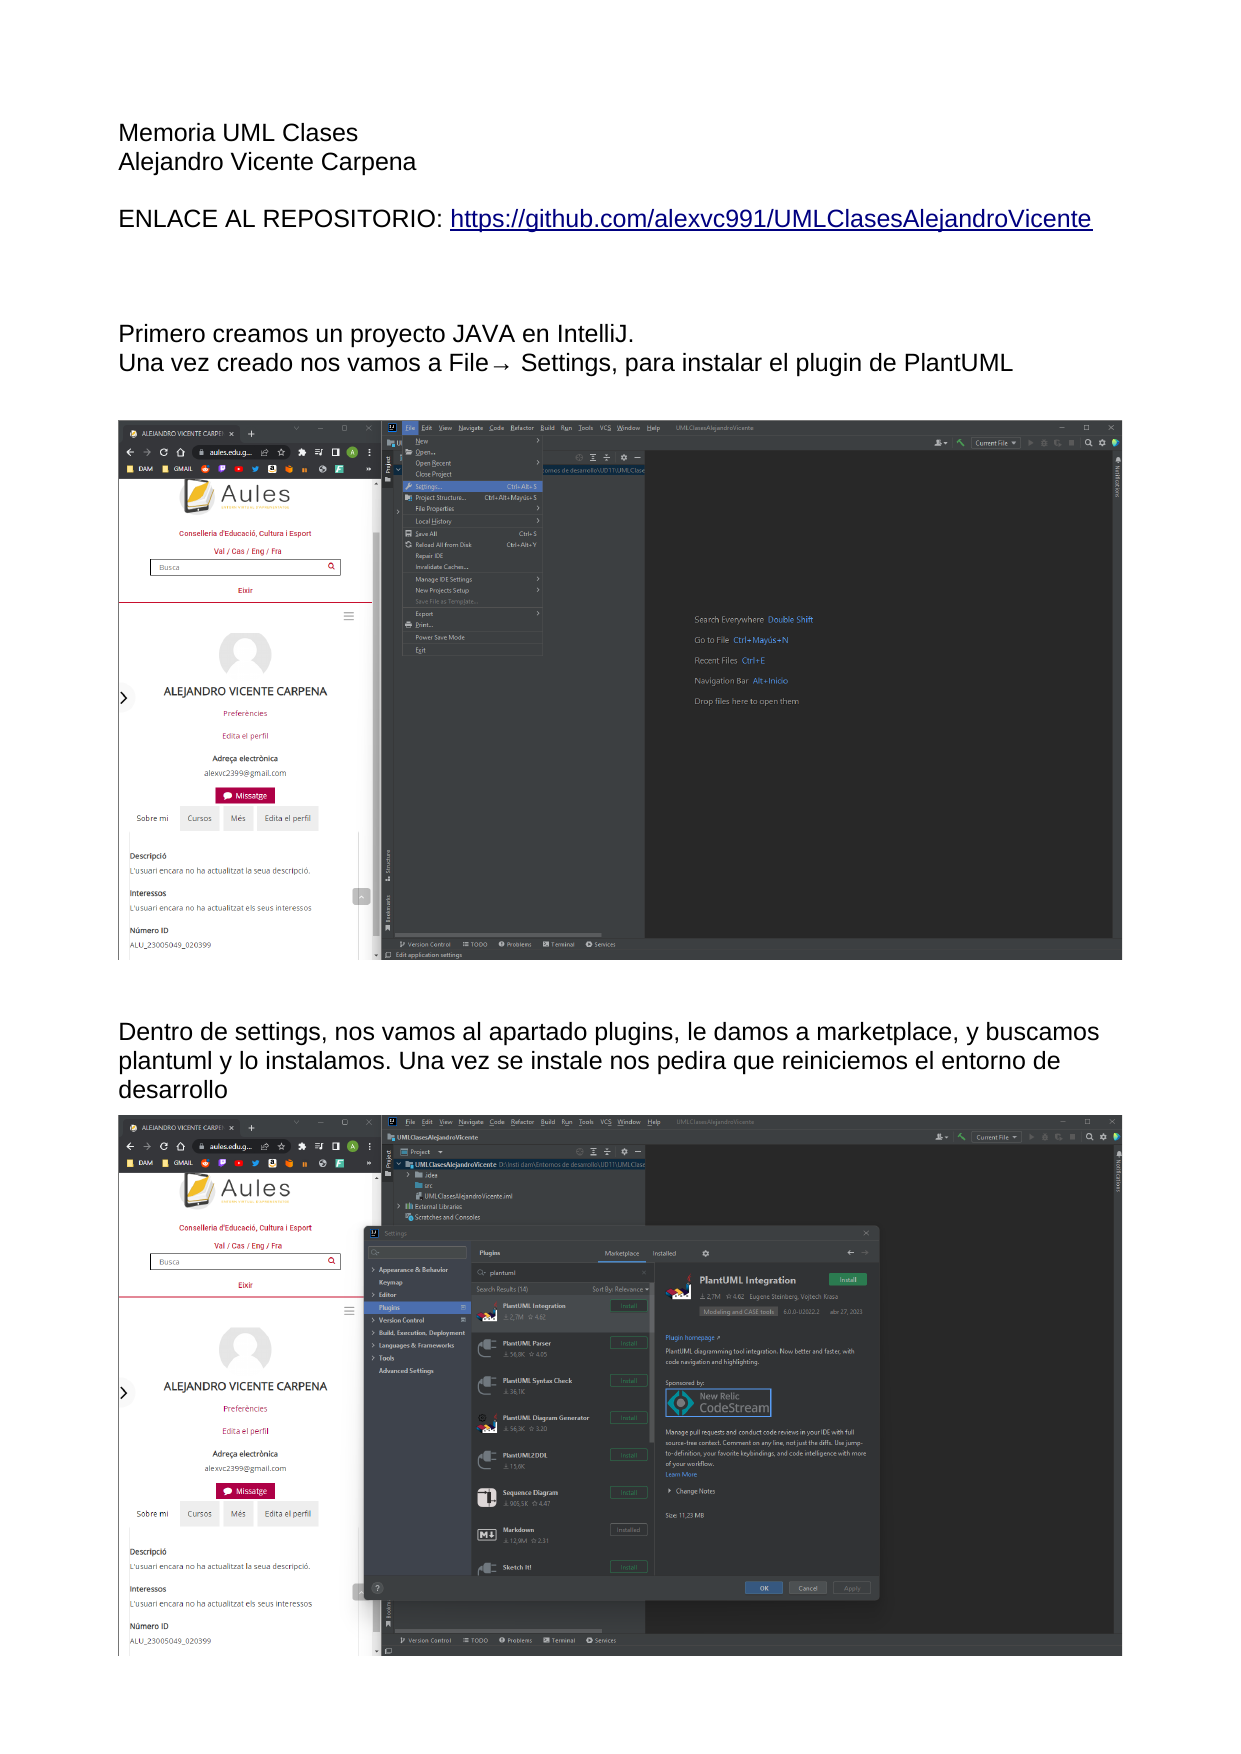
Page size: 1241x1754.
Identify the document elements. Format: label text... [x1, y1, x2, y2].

text ENLACE AL REPOSITORIO: https://github.com/alexvc991/UMLClasesAlejandroVicente [118, 204, 1122, 233]
text Primero creamos un proyecto JAVA en IntelliJ. [118, 319, 1122, 348]
text Alejandro Vicente Carpena [118, 147, 1122, 176]
text Memoria UML Clases [118, 118, 1122, 147]
text Dentro de settings, nos vamos al apartado plugins, le damos a marketplace, y buscamos plantuml y lo instalamos. Una vez se instale nos pedira que reiniciemos el entorno de desarrollo [118, 1017, 1122, 1103]
text Una vez creado nos vamos a File→ Settings, para instalar el plugin de PlantUML [118, 348, 1122, 377]
picture [118, 420, 1123, 960]
picture [118, 1115, 1123, 1656]
